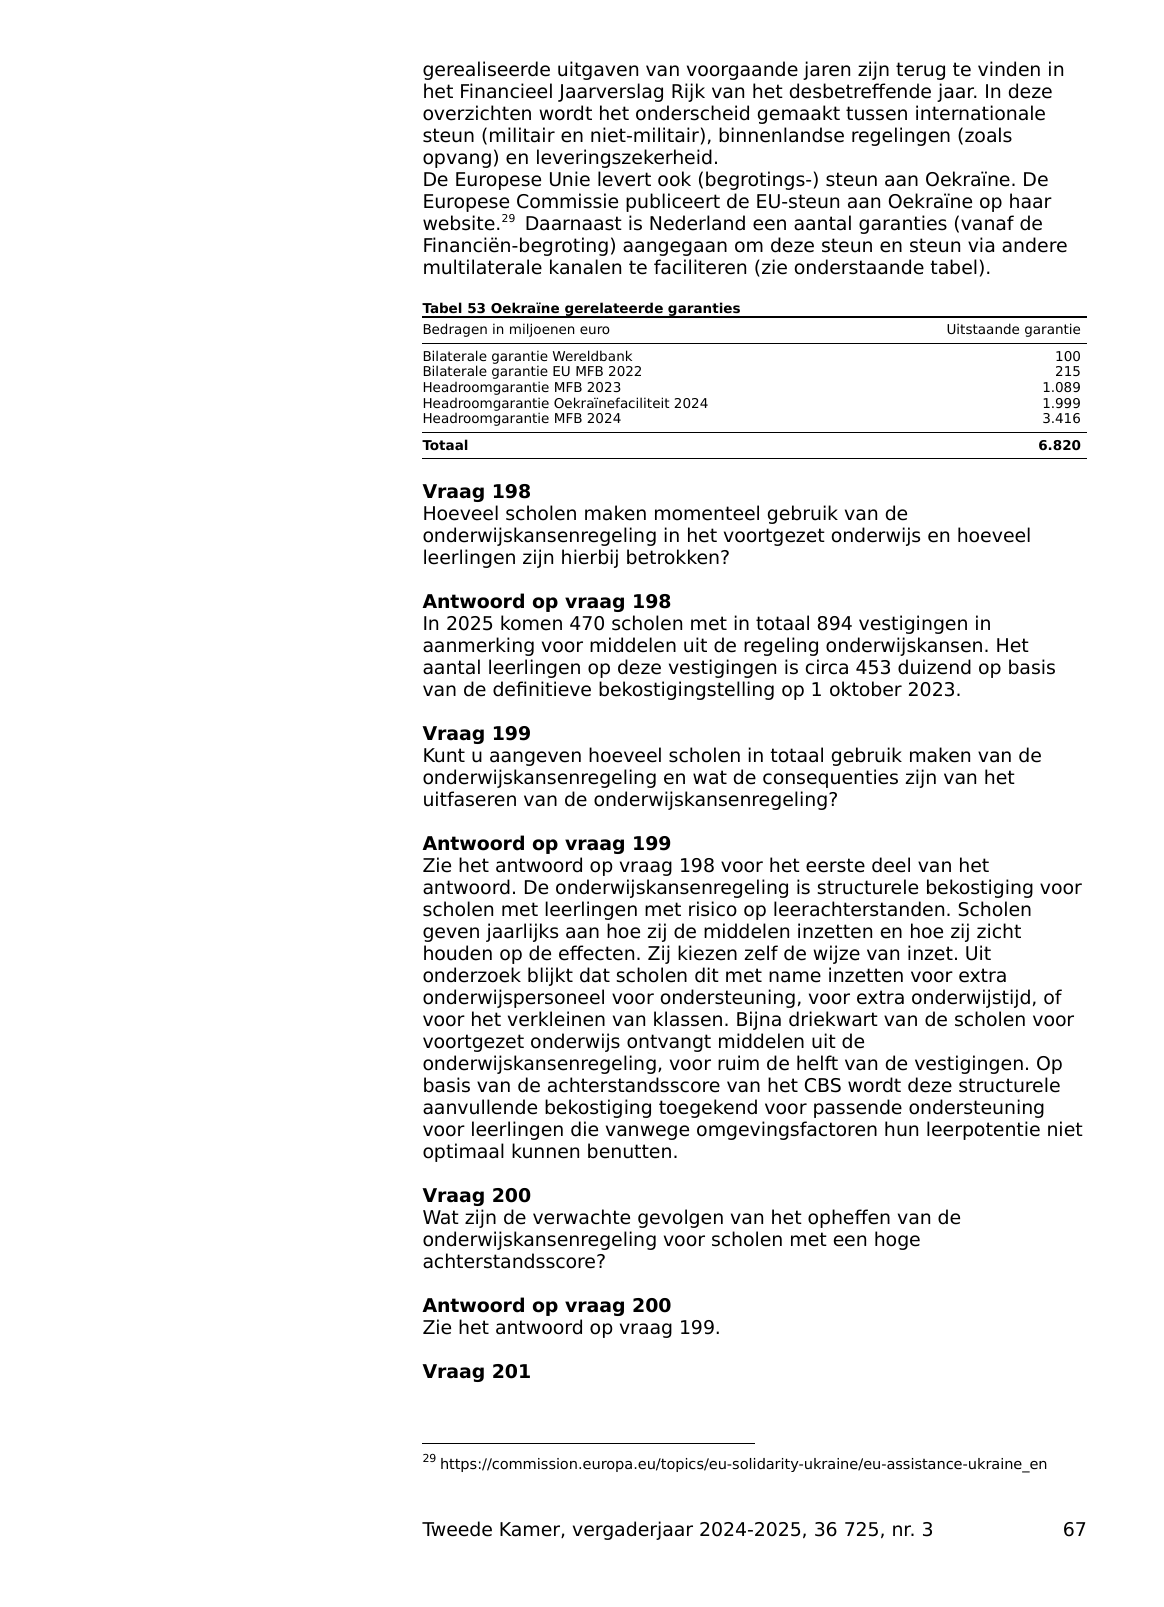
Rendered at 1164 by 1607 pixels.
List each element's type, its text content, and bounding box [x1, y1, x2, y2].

table_cell 100 [865, 344, 1087, 364]
text Hoeveel scholen maken momenteel gebruik van de onderwijskansenregeling in het voortgezet onderwijs en hoeveel leerlingen zijn hierbij betrokken? [422, 503, 1087, 569]
text Vraag 198 [422, 481, 1087, 503]
table_cell Bedragen in miljoenen euro [422, 318, 865, 343]
table_cell 6.820 [865, 433, 1087, 458]
table_cell Bilaterale garantie Wereldbank [422, 344, 865, 364]
table_cell Headroomgarantie MFB 2023 [422, 380, 865, 396]
text Kunt u aangeven hoeveel scholen in totaal gebruik maken van de onderwijskansenregeling en wat de consequenties zijn van het uitfaseren van de onderwijskansenregeling? [422, 745, 1087, 811]
table_cell Headroomgarantie Oekraïnefaciliteit 2024 [422, 396, 865, 411]
text Vraag 201 [422, 1361, 1087, 1383]
text Zie het antwoord op vraag 199. [422, 1317, 1087, 1339]
text Vraag 199 [422, 723, 1087, 745]
table_cell Totaal [422, 433, 865, 458]
table_header Tabel 53 Oekraïne gerelateerde garanties [422, 301, 1087, 316]
table_cell 1.999 [865, 396, 1087, 411]
text De Europese Unie levert ook (begrotings-) steun aan Oekraïne. De Europese Commissie publiceert de EU-steun aan Oekraïne op haar website. Daarnaast is Nederland een aantal garanties (vanaf de Financiën-begroting) aangegaan om deze steun en steun via andere multilaterale kanalen te faciliteren (zie onderstaande tabel). [422, 169, 1087, 279]
text gerealiseerde uitgaven van voorgaande jaren zijn terug te vinden in het Financieel Jaarverslag Rijk van het desbetreffende jaar. In deze overzichten wordt het onderscheid gemaakt tussen internationale steun (militair en niet-militair), binnenlandse regelingen (zoals opvang) en leveringszekerheid. [422, 59, 1087, 169]
table_cell Bilaterale garantie EU MFB 2022 [422, 364, 865, 380]
text Antwoord op vraag 199 [422, 833, 1087, 855]
text Vraag 200 [422, 1185, 1087, 1207]
table_cell 3.416 [865, 411, 1087, 432]
text Antwoord op vraag 200 [422, 1295, 1087, 1317]
text Wat zijn de verwachte gevolgen van het opheffen van de onderwijskansenregeling voor scholen met een hoge achterstandsscore? [422, 1207, 1087, 1273]
text https://commission.europa.eu/topics/eu-solidarity-ukraine/eu-assistance-ukraine_en [422, 1452, 1087, 1474]
table_cell Headroomgarantie MFB 2024 [422, 411, 865, 432]
table_cell 215 [865, 364, 1087, 380]
text In 2025 komen 470 scholen met in totaal 894 vestigingen in aanmerking voor middelen uit de regeling onderwijskansen. Het aantal leerlingen op deze vestigingen is circa 453 duizend op basis van de definitieve bekostigingstelling op 1 oktober 2023. [422, 613, 1087, 701]
text Zie het antwoord op vraag 198 voor het eerste deel van het antwoord. De onderwijskansenregeling is structurele bekostiging voor scholen met leerlingen met risico op leerachterstanden. Scholen geven jaarlijks aan hoe zij de middelen inzetten en hoe zij zicht houden op de effecten. Zij kiezen zelf de wijze van inzet. Uit onderzoek blijkt dat scholen dit met name inzetten voor extra onderwijspersoneel voor ondersteuning, voor extra onderwijstijd, of voor het verkleinen van klassen. Bijna driekwart van de scholen voor voortgezet onderwijs ontvangt middelen uit de onderwijskansenregeling, voor ruim de helft van de vestigingen. Op basis van de achterstandsscore van het CBS wordt deze structurele aanvullende bekostiging toegekend voor passende ondersteuning voor leerlingen die vanwege omgevingsfactoren hun leerpotentie niet optimaal kunnen benutten. [422, 855, 1087, 1163]
text Antwoord op vraag 198 [422, 591, 1087, 613]
table_cell 1.089 [865, 380, 1087, 396]
table_cell Uitstaande garantie [865, 318, 1087, 343]
